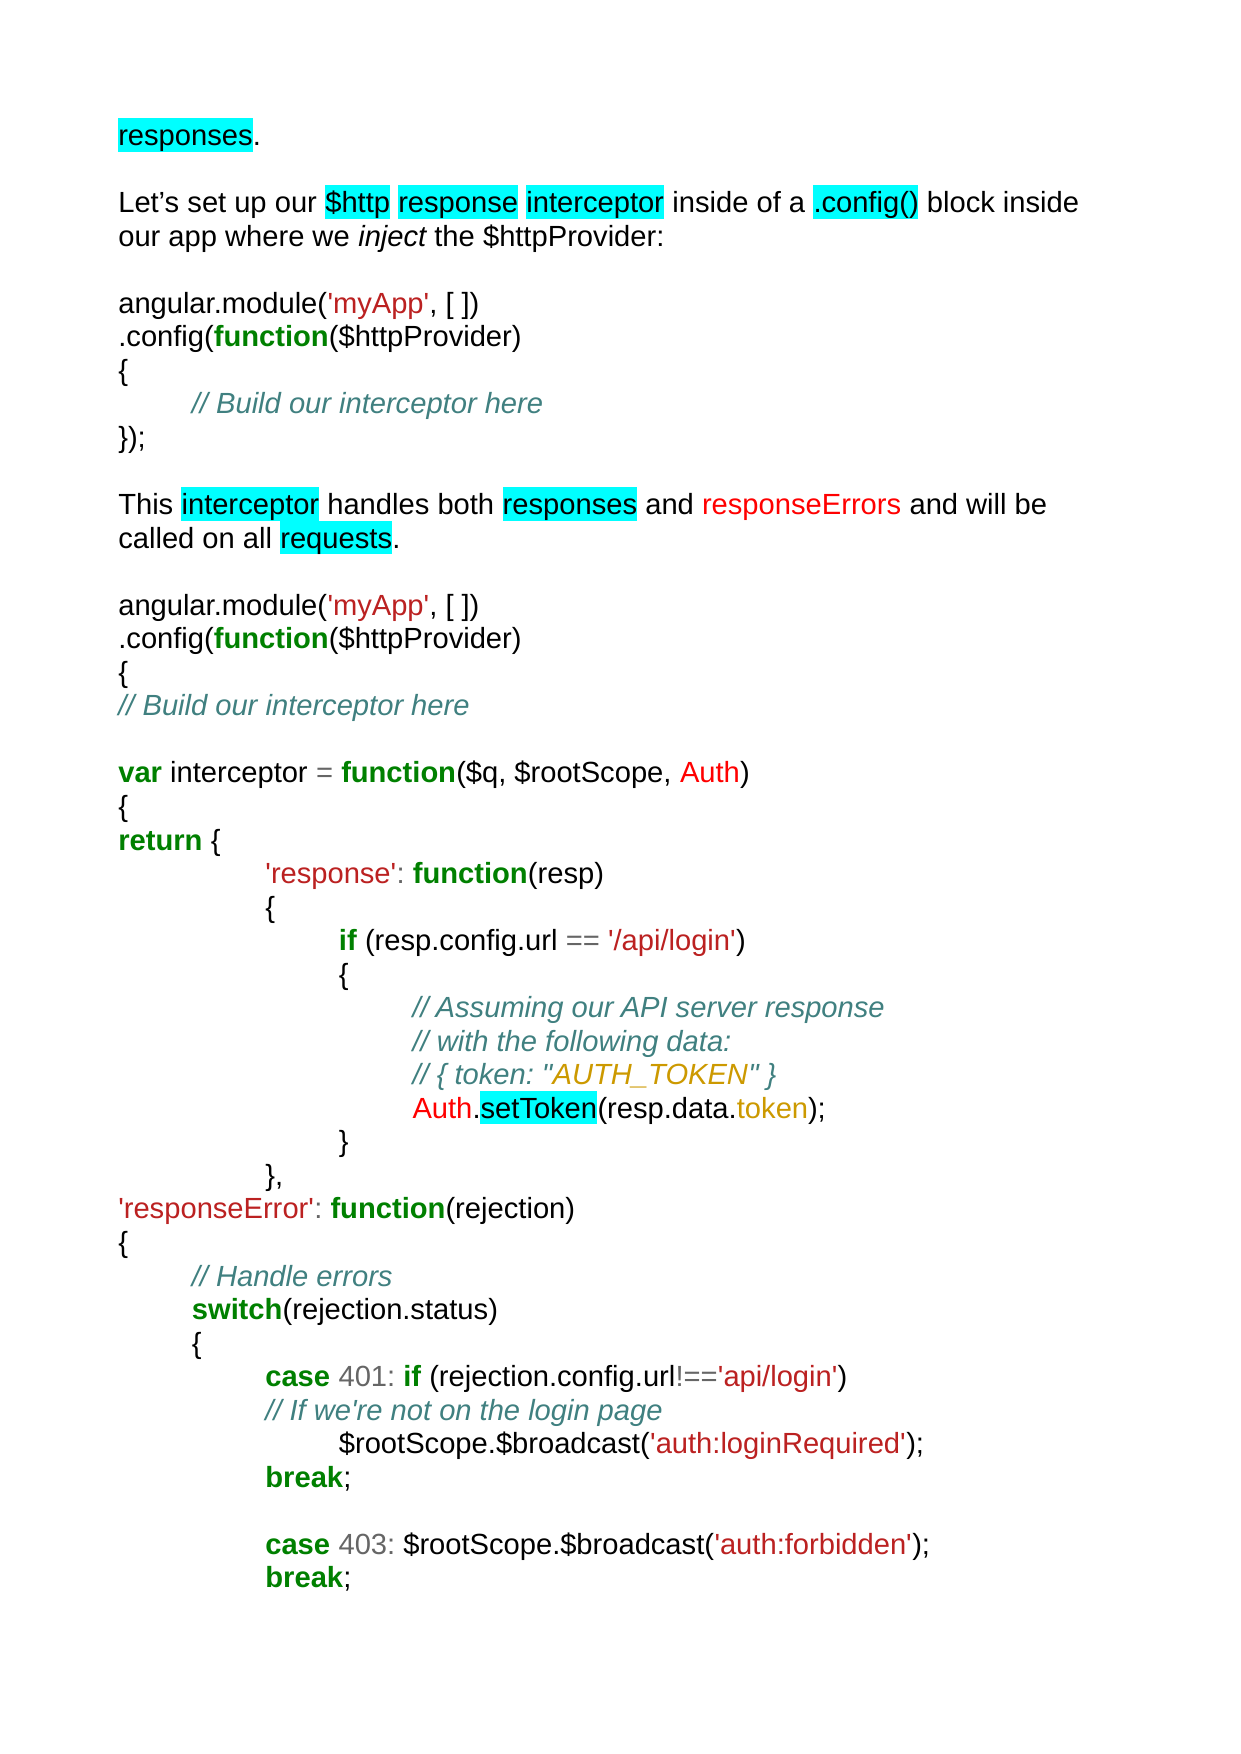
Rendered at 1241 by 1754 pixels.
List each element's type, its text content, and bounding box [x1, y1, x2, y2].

text }, [118, 1158, 1122, 1191]
text .config(function($httpProvider) [118, 319, 1122, 353]
text // with the following data: [118, 1024, 1122, 1057]
text // If we're not on the login page [118, 1393, 1122, 1426]
text case 403: $rootScope.$broadcast('auth:forbidden'); [118, 1527, 1122, 1560]
text This interceptor handles both responses and responseErrors and will be called on all requests. [118, 487, 1122, 554]
text { [118, 957, 1122, 990]
text { [118, 1225, 1122, 1258]
text break; [118, 1560, 1122, 1594]
text { [118, 889, 1122, 923]
text { [118, 655, 1122, 688]
text if (resp.config.url == '/api/login') [118, 923, 1122, 957]
text 'responseError': function(rejection) [118, 1191, 1122, 1225]
text angular.module('myApp', [ ]) [118, 588, 1122, 621]
text case 401: if (rejection.config.url!=='api/login') [118, 1359, 1122, 1393]
text // Handle errors [118, 1258, 1122, 1292]
text break; [118, 1460, 1122, 1493]
text var interceptor = function($q, $rootScope, Auth) [118, 755, 1122, 789]
text responses. [118, 118, 1122, 152]
text 'response': function(resp) [118, 856, 1122, 889]
text } [118, 1124, 1122, 1158]
text return { [118, 822, 1122, 856]
text // Assuming our API server response [118, 990, 1122, 1024]
text { [118, 1326, 1122, 1359]
text .config(function($httpProvider) [118, 621, 1122, 655]
text // Build our interceptor here [118, 386, 1122, 420]
text { [118, 789, 1122, 822]
text { [118, 353, 1122, 386]
text }); [118, 420, 1122, 453]
text // Build our interceptor here [118, 688, 1122, 722]
text switch(rejection.status) [118, 1292, 1122, 1326]
text Let’s set up our $http response interceptor inside of a .config() block inside our app where we inject the $httpProvider: [118, 185, 1122, 252]
text angular.module('myApp', [ ]) [118, 286, 1122, 319]
text $rootScope.$broadcast('auth:loginRequired'); [118, 1426, 1122, 1460]
text // { token: "AUTH_TOKEN" } [118, 1057, 1122, 1091]
text Auth.setToken(resp.data.token); [118, 1091, 1122, 1124]
